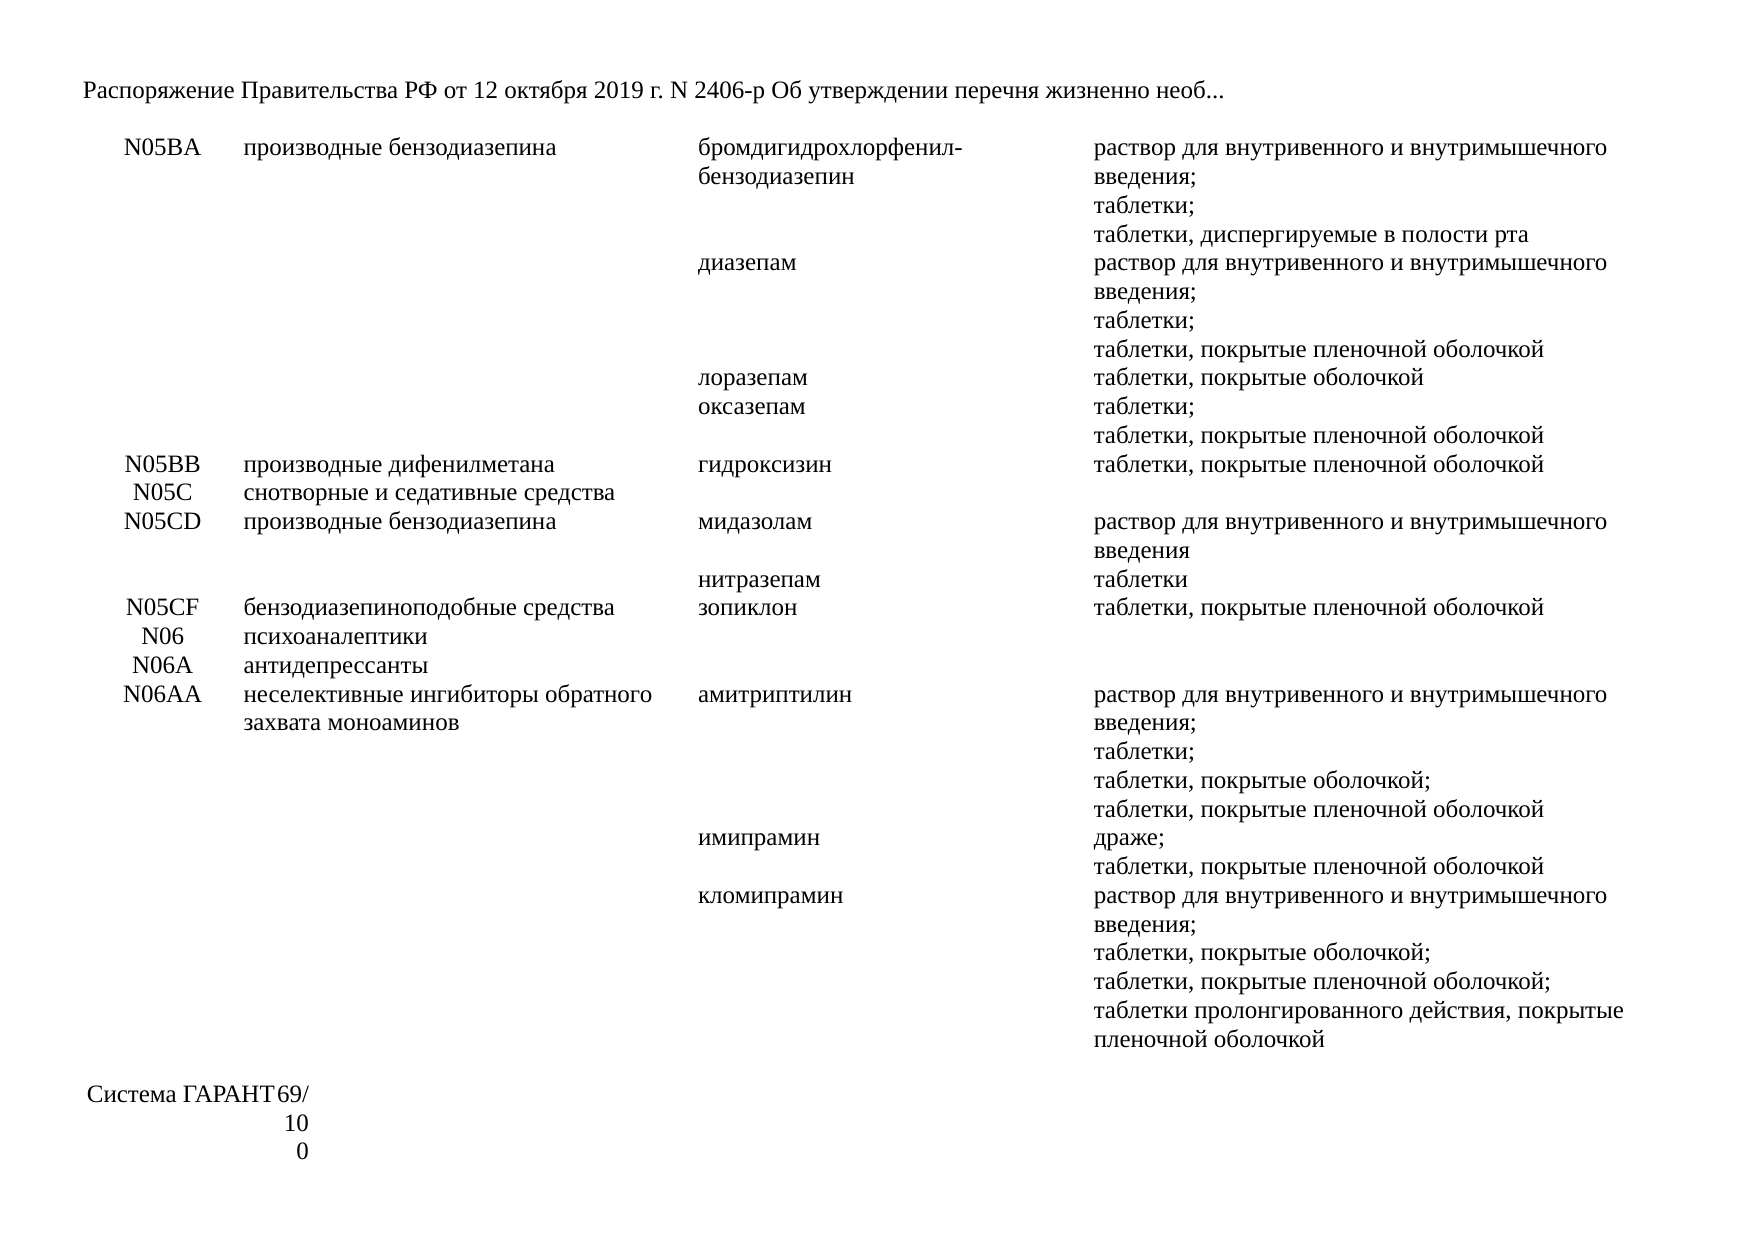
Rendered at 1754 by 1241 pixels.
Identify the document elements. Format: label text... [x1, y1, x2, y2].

table_cell N06AA [83, 679, 242, 822]
table_cell таблетки; таблетки, покрытые пленочной оболочкой [1093, 391, 1659, 449]
table_cell [242, 880, 697, 1052]
table_cell [697, 621, 1092, 650]
table_cell N05CD [83, 506, 242, 564]
table_cell N06 [83, 621, 242, 650]
table_cell [242, 248, 697, 362]
table_cell имипрамин [697, 823, 1092, 880]
table_cell [83, 564, 242, 592]
table_cell [242, 564, 697, 592]
table_cell N05CF [83, 593, 242, 621]
table_cell [242, 363, 697, 391]
table_cell гидроксизин [697, 449, 1092, 477]
table_cell [83, 823, 242, 880]
table_cell [83, 363, 242, 391]
table_cell раствор для внутривенного и внутримышечного введения; таблетки; таблетки, диспергируемые в полости рта [1093, 133, 1659, 247]
table_cell N05BB [83, 449, 242, 477]
table_cell амитриптилин [697, 679, 1092, 822]
table_cell бромдигидрохлорфенил-бензодиазепин [697, 133, 1092, 247]
table_cell снотворные и седативные средства [242, 478, 697, 506]
table_cell лоразепам [697, 363, 1092, 391]
table_cell [697, 650, 1092, 679]
table_cell [83, 880, 242, 1052]
table_cell [1093, 650, 1659, 679]
table_cell мидазолам [697, 506, 1092, 564]
table_cell зопиклон [697, 593, 1092, 621]
table_cell [1093, 621, 1659, 650]
table_cell оксазепам [697, 391, 1092, 449]
table_cell N05C [83, 478, 242, 506]
table_cell антидепрессанты [242, 650, 697, 679]
table_cell раствор для внутривенного и внутримышечного введения; таблетки, покрытые оболочкой; таблетки, покрытые пленочной оболочкой; таблетки пролонгированного действия, покрытые пленочной оболочкой [1093, 880, 1659, 1052]
table_cell [83, 248, 242, 362]
table_cell [242, 391, 697, 449]
table_cell [242, 104, 697, 132]
table_cell производные бензодиазепина [242, 133, 697, 247]
table_cell неселективные ингибиторы обратного захвата моноаминов [242, 679, 697, 822]
table_cell N05BA [83, 133, 242, 247]
table_cell N06A [83, 650, 242, 679]
table_cell таблетки, покрытые пленочной оболочкой [1093, 449, 1659, 477]
table_cell психоаналептики [242, 621, 697, 650]
table_cell раствор для внутривенного и внутримышечного введения; таблетки; таблетки, покрытые оболочкой; таблетки, покрытые пленочной оболочкой [1093, 679, 1659, 822]
table_cell раствор для внутривенного и внутримышечного введения [1093, 506, 1659, 564]
table_cell [83, 391, 242, 449]
table_cell бензодиазепиноподобные средства [242, 593, 697, 621]
table_cell производные бензодиазепина [242, 506, 697, 564]
table_cell таблетки, покрытые оболочкой [1093, 363, 1659, 391]
table_cell раствор для внутривенного и внутримышечного введения; таблетки; таблетки, покрытые пленочной оболочкой [1093, 248, 1659, 362]
table_cell таблетки, покрытые пленочной оболочкой [1093, 593, 1659, 621]
table_cell [1093, 104, 1659, 132]
table_cell [1093, 478, 1659, 506]
table_cell [242, 823, 697, 880]
table_cell нитразепам [697, 564, 1092, 592]
table_cell [697, 478, 1092, 506]
table_cell таблетки [1093, 564, 1659, 592]
table_cell диазепам [697, 248, 1092, 362]
table_cell производные дифенилметана [242, 449, 697, 477]
table_cell [697, 104, 1092, 132]
table_cell кломипрамин [697, 880, 1092, 1052]
table_cell драже; таблетки, покрытые пленочной оболочкой [1093, 823, 1659, 880]
table_cell [83, 104, 242, 132]
